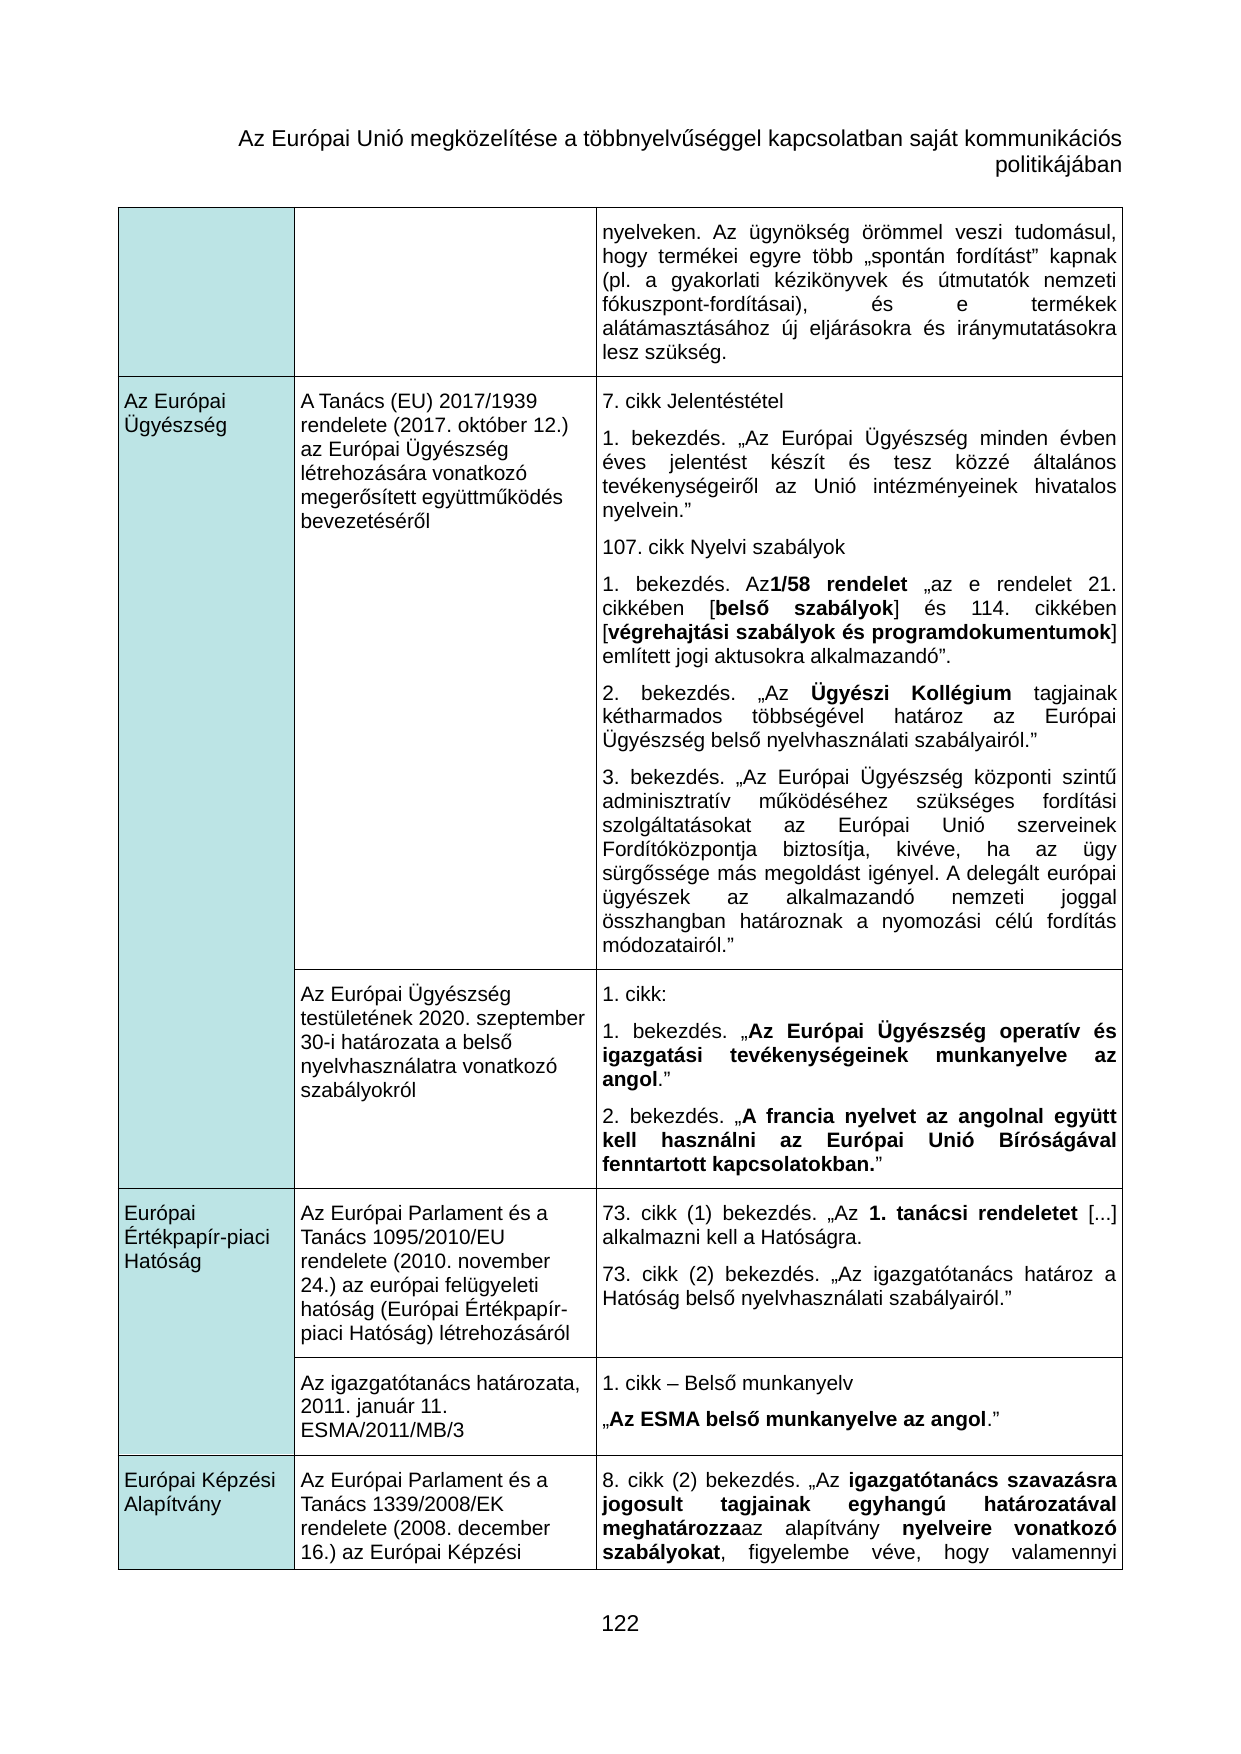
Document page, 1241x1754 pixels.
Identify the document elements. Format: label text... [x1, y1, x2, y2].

table_cell 1. cikk – Belső munkanyelv „Az ESMA belső munkanyelve az angol.” [597, 1358, 1122, 1454]
table_cell Az igazgatótanács határozata, 2011. január 11. ESMA/2011/MB/3 [295, 1358, 596, 1454]
table_cell 8. cikk (2) bekezdés. „Az igazgatótanács szavazásra jogosult tagjainak egyhangú határozatával meghatározzaaz alapítvány nyelveire vonatkozó szabályokat, figyelembe véve, hogy valamennyi [597, 1456, 1122, 1569]
table_cell [119, 208, 294, 376]
table_cell nyelveken. Az ügynökség örömmel veszi tudomásul, hogy termékei egyre több „spontán fordítást” kapnak (pl. a gyakorlati kézikönyvek és útmutatók nemzeti fókuszpont-fordításai), és e termékek alátámasztásához új eljárásokra és iránymutatásokra lesz szükség. [597, 208, 1122, 376]
table_cell 73. cikk (1) bekezdés. „Az 1. tanácsi rendeletet [...] alkalmazni kell a Hatóságra. 73. cikk (2) bekezdés. „Az igazgatótanács határoz a Hatóság belső nyelvhasználati szabályairól.” [597, 1189, 1122, 1357]
table_cell Európai Értékpapír-piaci Hatóság [119, 1189, 294, 1454]
table_cell Az Európai Parlament és a Tanács 1095/2010/EU rendelete (2010. november 24.) az európai felügyeleti hatóság (Európai Értékpapír-piaci Hatóság) létrehozásáról [295, 1189, 596, 1357]
table_cell Az Európai Ügyészség [119, 377, 294, 1188]
table_cell Az Európai Ügyészség testületének 2020. szeptember 30-i határozata a belső nyelvhasználatra vonatkozó szabályokról [295, 970, 596, 1188]
table_cell Az Európai Parlament és a Tanács 1339/2008/EK rendelete (2008. december 16.) az Európai Képzési [295, 1456, 596, 1569]
table_cell A Tanács (EU) 2017/1939 rendelete (2017. október 12.) az Európai Ügyészség létrehozására vonatkozó megerősített együttműködés bevezetéséről [295, 377, 596, 969]
table_cell Európai Képzési Alapítvány [119, 1456, 294, 1569]
table_cell 1. cikk: 1. bekezdés. „Az Európai Ügyészség operatív és igazgatási tevékenységeinek munkanyelve az angol.” 2. bekezdés. „A francia nyelvet az angolnal együtt kell használni az Európai Unió Bíróságával fenntartott kapcsolatokban.” [597, 970, 1122, 1188]
table_cell 7. cikk Jelentéstétel 1. bekezdés. „Az Európai Ügyészség minden évben éves jelentést készít és tesz közzé általános tevékenységeiről az Unió intézményeinek hivatalos nyelvein.” 107. cikk Nyelvi szabályok 1. bekezdés. Az1/58 rendelet „az e rendelet 21. cikkében [belső szabályok] és 114. cikkében [végrehajtási szabályok és programdokumentumok] említett jogi aktusokra alkalmazandó”. 2. bekezdés. „Az Ügyészi Kollégium tagjainak kétharmados többségével határoz az Európai Ügyészség belső nyelvhasználati szabályairól.” 3. bekezdés. „Az Európai Ügyészség központi szintű adminisztratív működéséhez szükséges fordítási szolgáltatásokat az Európai Unió szerveinek Fordítóközpontja biztosítja, kivéve, ha az ügy sürgőssége más megoldást igényel. A delegált európai ügyészek az alkalmazandó nemzeti joggal összhangban határoznak a nyomozási célú fordítás módozatairól.” [597, 377, 1122, 969]
table_cell [295, 208, 596, 376]
